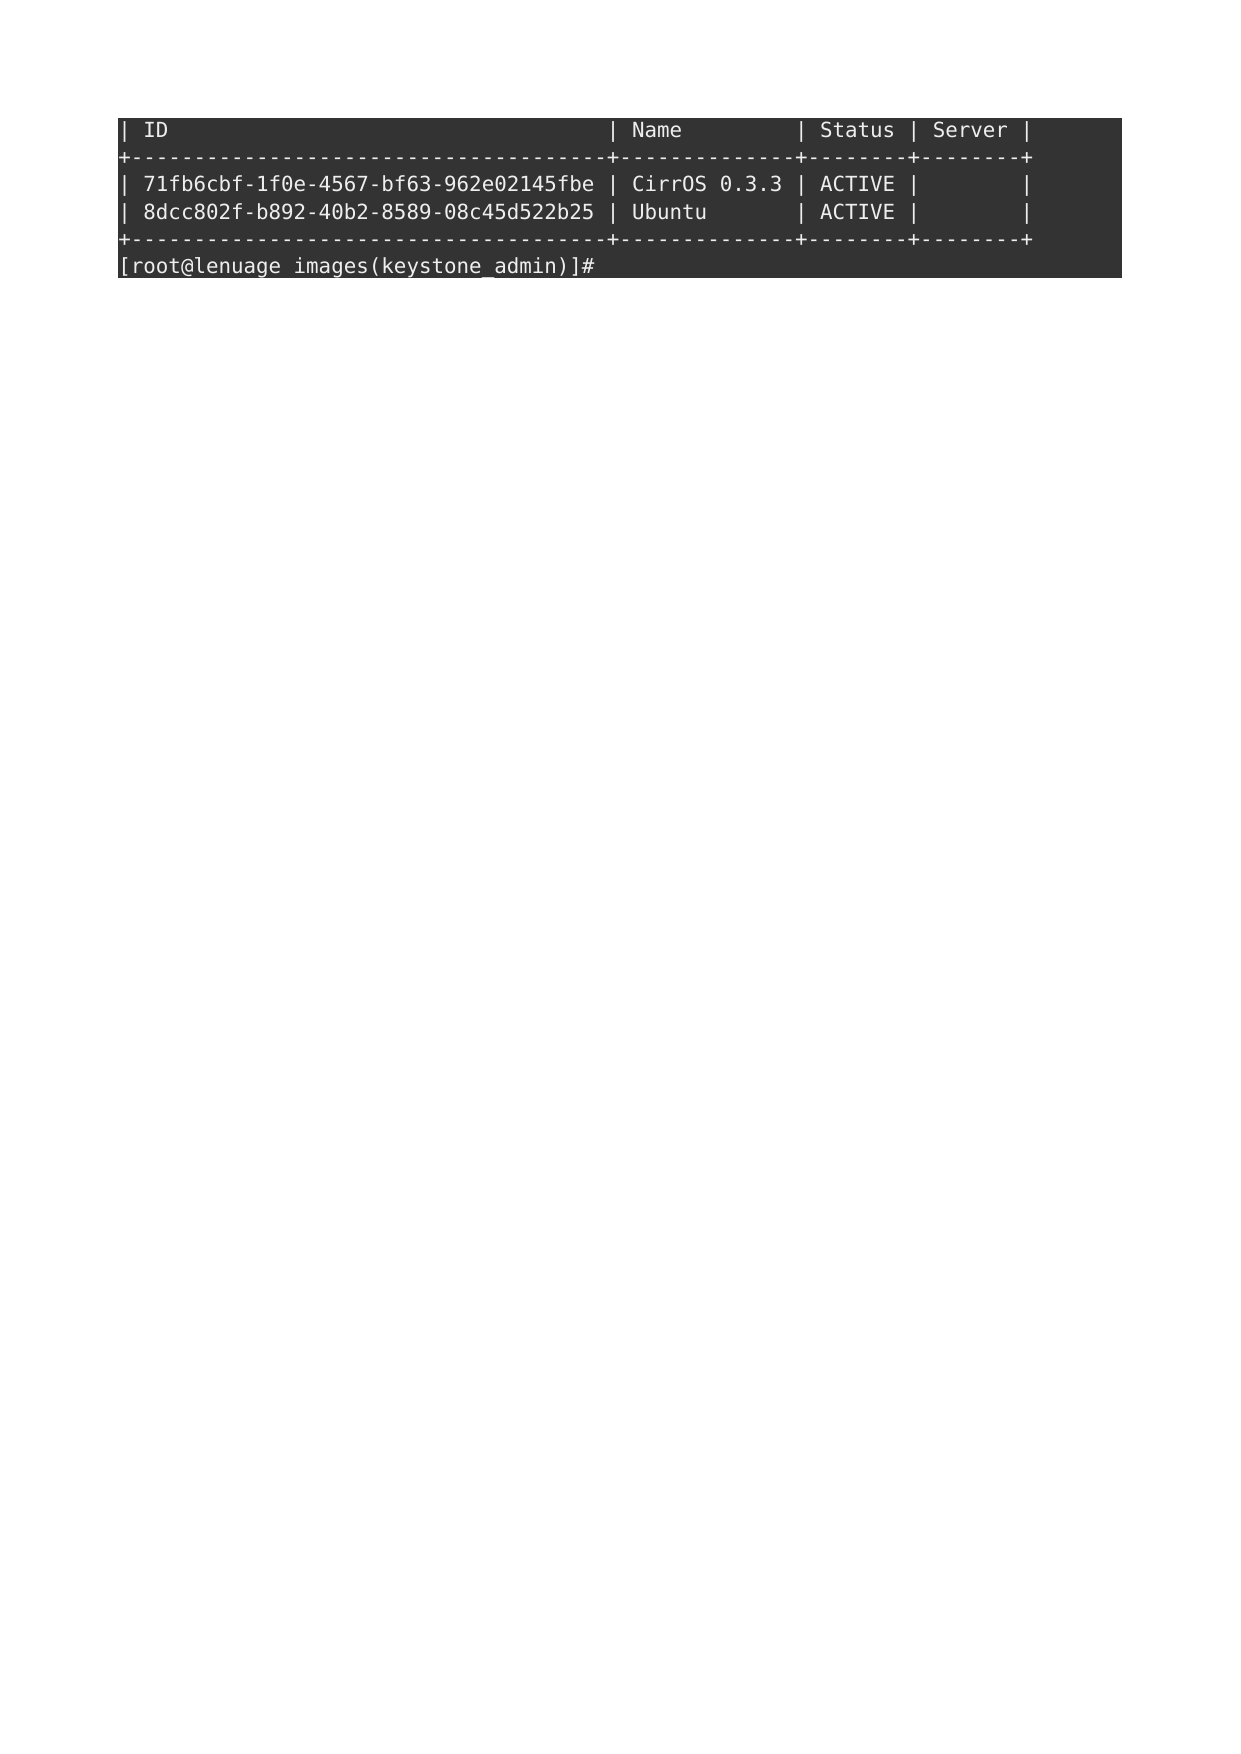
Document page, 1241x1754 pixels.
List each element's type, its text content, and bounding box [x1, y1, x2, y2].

text +--------------------------------------+--------------+--------+--------+ [118, 145, 1122, 169]
text +--------------------------------------+--------------+--------+--------+ [118, 227, 1122, 251]
text | 8dcc802f-b892-40b2-8589-08c45d522b25 | Ubuntu | ACTIVE | | [118, 200, 1122, 224]
text | ID | Name | Status | Server | [118, 118, 1122, 142]
text | 71fb6cbf-1f0e-4567-bf63-962e02145fbe | CirrOS 0.3.3 | ACTIVE | | [118, 172, 1122, 197]
text [root@lenuage images(keystone_admin)]# [118, 254, 1122, 278]
